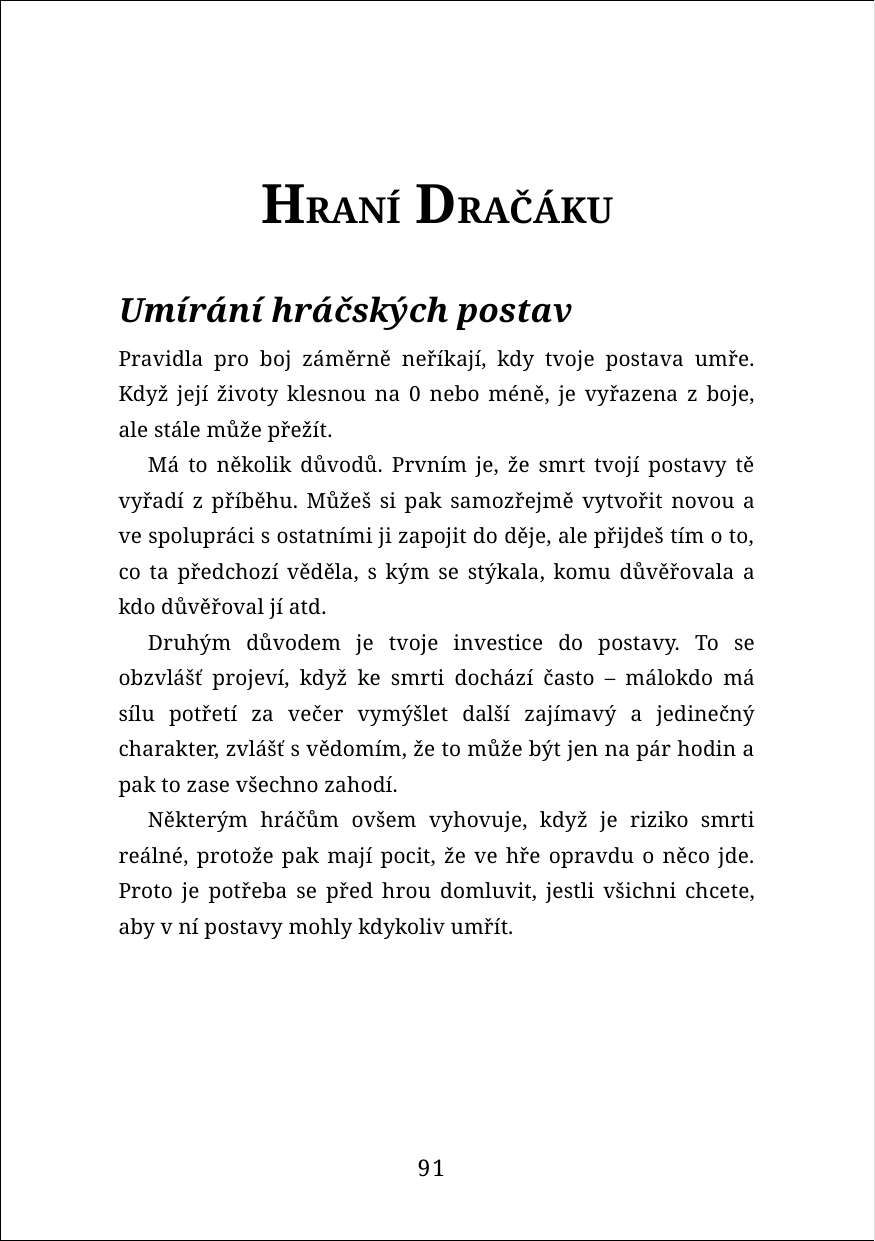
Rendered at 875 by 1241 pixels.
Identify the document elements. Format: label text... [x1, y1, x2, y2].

subtitle Hraní Dračáku [118, 166, 756, 239]
text Pravidla pro boj záměrně neříkají, kdy tvoje postava umře. Když její životy klesnou na 0 nebo méně, je vyřazena z boje, ale stále může přežít. Má to několik důvodů. Prvním je, že smrt tvojí postavy tě vyřadí z příběhu. Můžeš si pak samozřejmě vytvořit novou a ve spolupráci s ostatními ji zapojit do děje, ale přijdeš tím o to, co ta předchozí věděla, s kým se stýkala, komu důvěřovala a kdo důvěřoval jí atd. Druhým důvodem je tvoje investice do postavy. To se obzvlášť projeví, když ke smrti dochází často – málokdo má sílu potřetí za večer vymýšlet další zajímavý a jedinečný charakter, zvlášť s vědomím, že to může být jen na pár hodin a pak to zase všechno zahodí. Některým hráčům ovšem vyhovuje, když je riziko smrti reálné, protože pak mají pocit, že ve hře opravdu o něco jde. Proto je potřeba se před hrou domluvit, jestli všichni chcete, aby v ní postavy mohly kdykoliv umřít. [118, 344, 756, 941]
subtitle Umírání hráčských postav [118, 287, 756, 332]
